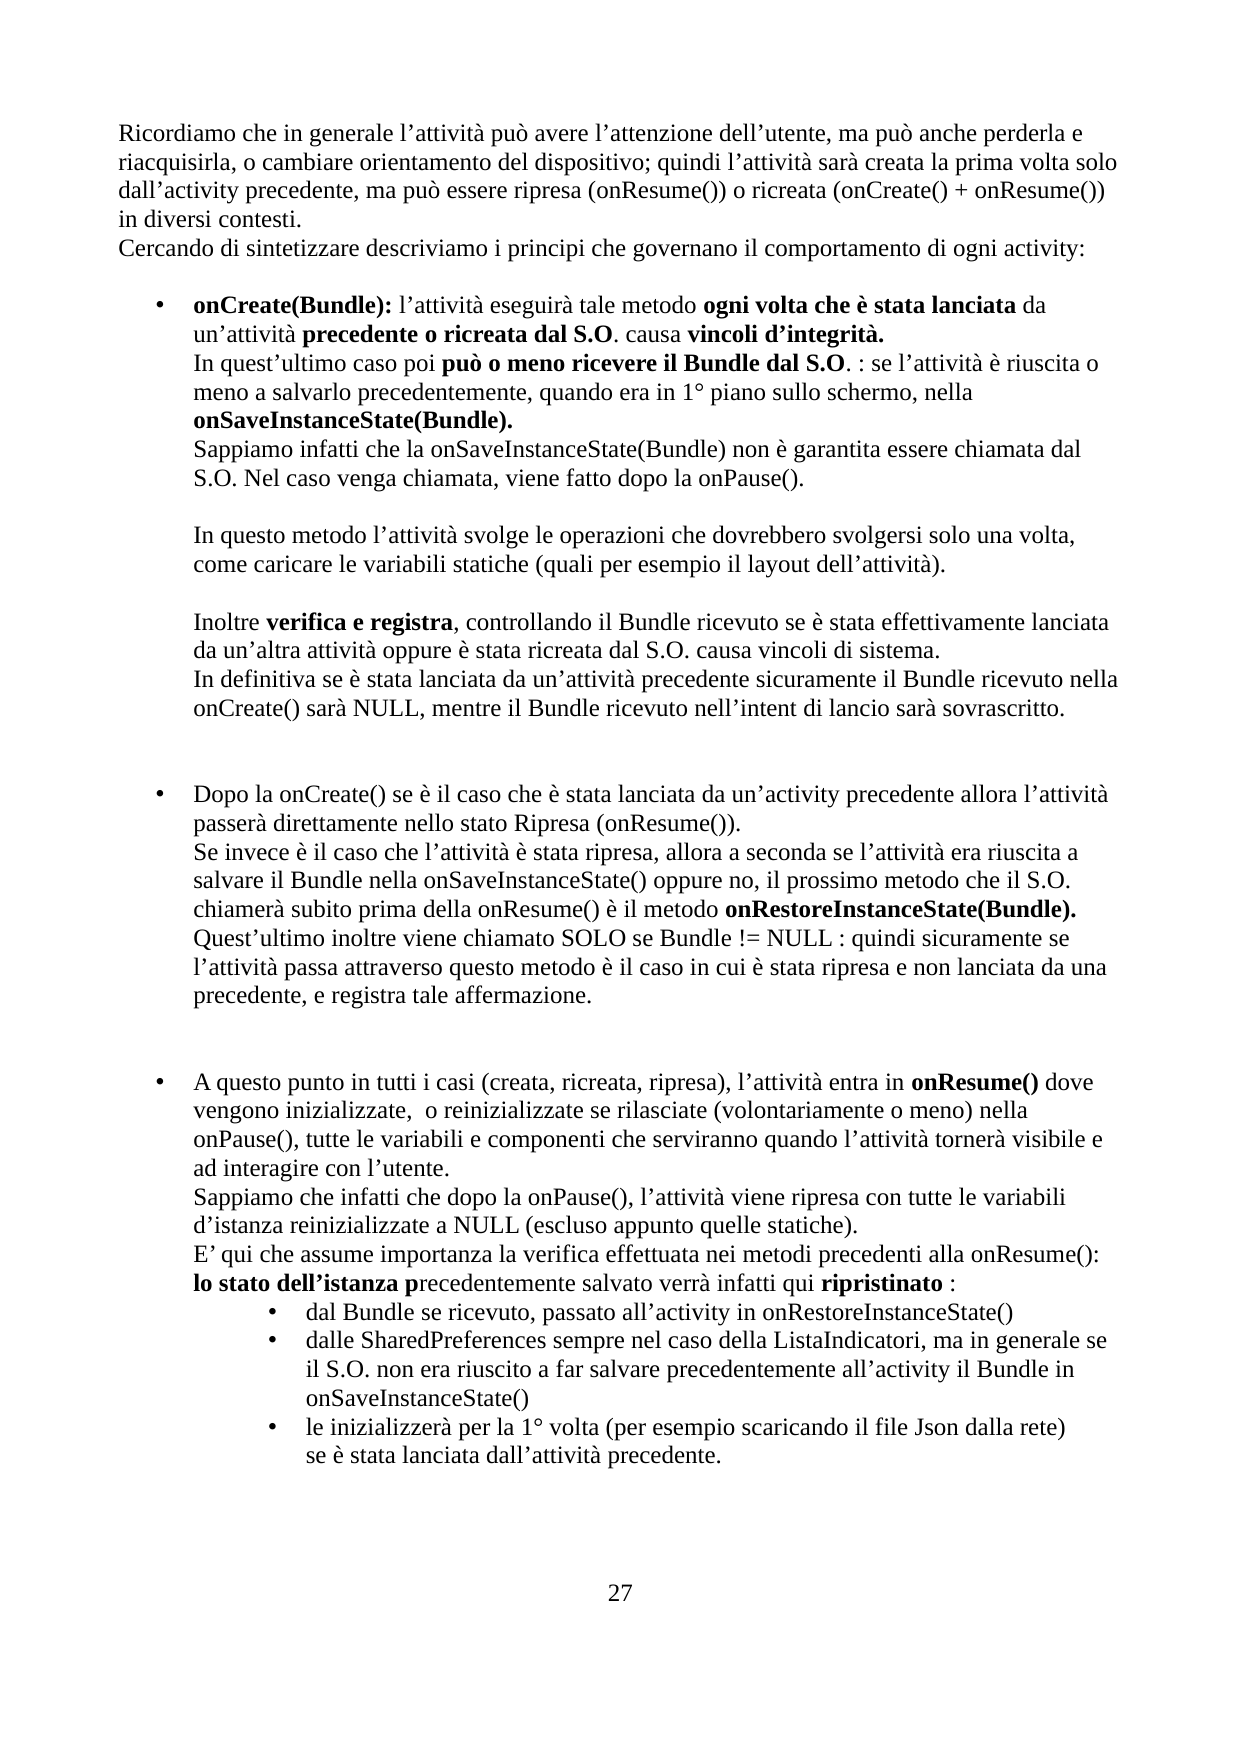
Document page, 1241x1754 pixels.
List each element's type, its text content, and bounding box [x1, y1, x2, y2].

list In quest’ultimo caso poi può o meno ricevere il Bundle dal S.O. : se l’attività è riuscita o meno a salvarlo precedentemente, quando era in 1° piano sullo schermo, nella onSaveInstanceState(Bundle). [156, 348, 1122, 434]
text Ricordiamo che in generale l’attività può avere l’attenzione dell’utente, ma può anche perderla e riacquisirla, o cambiare orientamento del dispositivo; quindi l’attività sarà creata la prima volta solo dall’activity precedente, ma può essere ripresa (onResume()) o ricreata (onCreate() + onResume()) in diversi contesti. [118, 118, 1122, 233]
list se è stata lanciata dall’attività precedente. [268, 1441, 1122, 1469]
list Sappiamo infatti che la onSaveInstanceState(Bundle) non è garantita essere chiamata dal S.O. Nel caso venga chiamata, viene fatto dopo la onPause(). [156, 434, 1122, 492]
list le inizializzerà per la 1° volta (per esempio scaricando il file Json dalla rete) [268, 1412, 1122, 1441]
list dalle SharedPreferences sempre nel caso della ListaIndicatori, ma in generale se il S.O. non era riuscito a far salvare precedentemente all’activity il Bundle in onSaveInstanceState() [268, 1326, 1122, 1412]
list In definitiva se è stata lanciata da un’attività precedente sicuramente il Bundle ricevuto nella onCreate() sarà NULL, mentre il Bundle ricevuto nell’intent di lancio sarà sovrascritto. [156, 664, 1122, 722]
list onCreate(Bundle): l’attività eseguirà tale metodo ogni volta che è stata lanciata da un’attività precedente o ricreata dal S.O. causa vincoli d’integrità. [156, 291, 1122, 348]
list Dopo la onCreate() se è il caso che è stata lanciata da un’activity precedente allora l’attività passerà direttamente nello stato Ripresa (onResume()). [156, 779, 1122, 837]
list A questo punto in tutti i casi (creata, ricreata, ripresa), l’attività entra in onResume() dove vengono inizializzate, o reinizializzate se rilasciate (volontariamente o meno) nella onPause(), tutte le variabili e componenti che serviranno quando l’attività tornerà visibile e ad interagire con l’utente. [156, 1067, 1122, 1182]
list E’ qui che assume importanza la verifica effettuata nei metodi precedenti alla onResume(): [156, 1239, 1122, 1268]
list In questo metodo l’attività svolge le operazioni che dovrebbero svolgersi solo una volta, come caricare le variabili statiche (quali per esempio il layout dell’attività). [156, 521, 1122, 578]
list Sappiamo che infatti che dopo la onPause(), l’attività viene ripresa con tutte le variabili d’istanza reinizializzate a NULL (escluso appunto quelle statiche). [156, 1182, 1122, 1239]
list Se invece è il caso che l’attività è stata ripresa, allora a seconda se l’attività era riuscita a salvare il Bundle nella onSaveInstanceState() oppure no, il prossimo metodo che il S.O. chiamerà subito prima della onResume() è il metodo onRestoreInstanceState(Bundle). Quest’ultimo inoltre viene chiamato SOLO se Bundle != NULL : quindi sicuramente se l’attività passa attraverso questo metodo è il caso in cui è stata ripresa e non lanciata da una precedente, e registra tale affermazione. [156, 837, 1122, 1009]
list lo stato dell’istanza precedentemente salvato verrà infatti qui ripristinato : [156, 1268, 1122, 1297]
list dal Bundle se ricevuto, passato all’activity in onRestoreInstanceState() [268, 1297, 1122, 1326]
text Cercando di sintetizzare descriviamo i principi che governano il comportamento di ogni activity: [118, 233, 1122, 262]
list Inoltre verifica e registra, controllando il Bundle ricevuto se è stata effettivamente lanciata da un’altra attività oppure è stata ricreata dal S.O. causa vincoli di sistema. [156, 607, 1122, 664]
